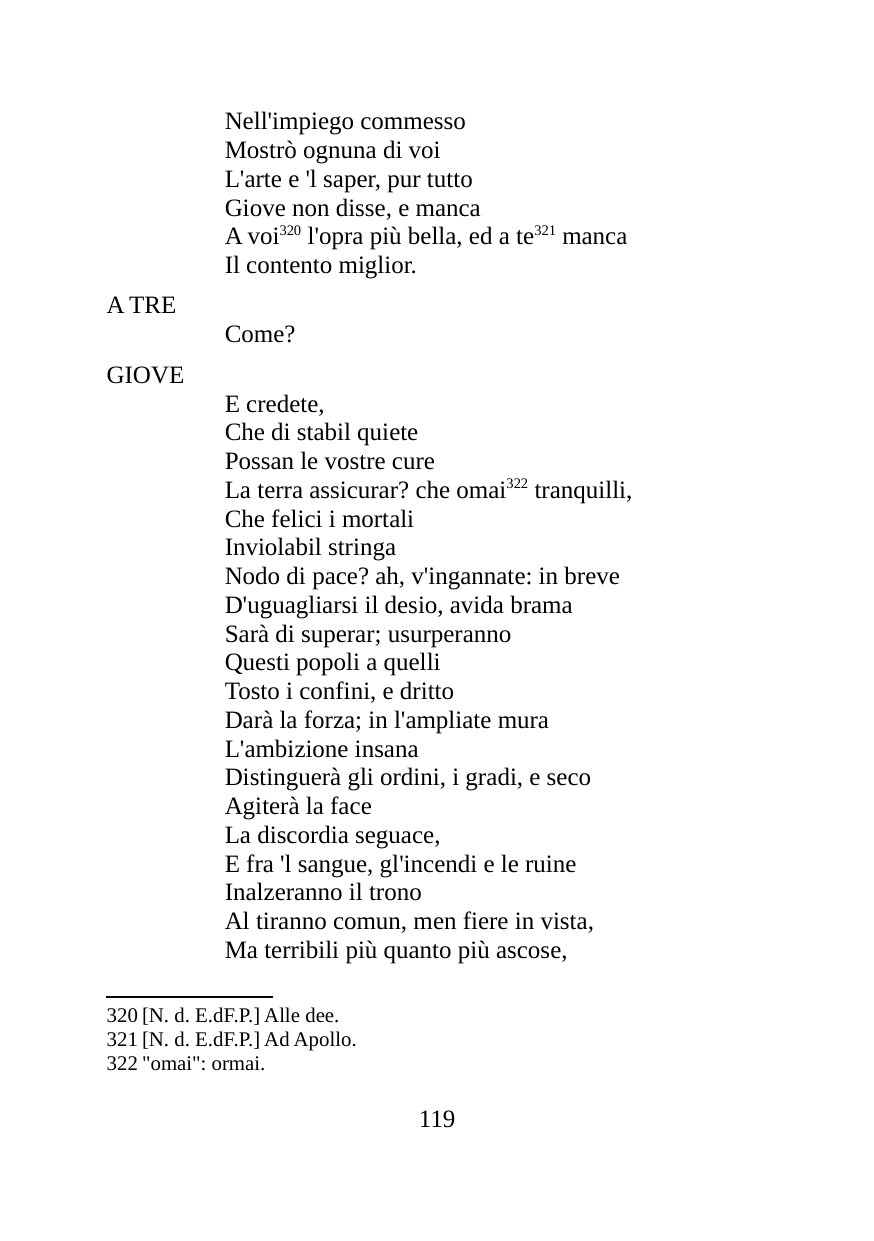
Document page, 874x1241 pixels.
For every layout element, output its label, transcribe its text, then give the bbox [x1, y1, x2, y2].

text La terra assicurar? che omai tranquilli, [224, 475, 768, 504]
text Nodo di pace? ah, v'ingannate: in breve [224, 561, 768, 590]
text Darà la forza; in l'ampliate mura [224, 705, 768, 734]
text Questi popoli a quelli [224, 647, 768, 676]
text Inviolabil stringa [224, 532, 768, 561]
text Che felici i mortali [224, 504, 768, 532]
text Sarà di superar; usurperanno [224, 619, 768, 647]
text Possan le vostre cure [224, 446, 768, 475]
text La discordia seguace, [224, 820, 768, 849]
text Distinguerà gli ordini, i gradi, e seco [224, 762, 768, 791]
text GIOVE [106, 360, 768, 389]
text Tosto i confini, e dritto [224, 676, 768, 705]
text L'arte e 'l saper, pur tutto [224, 164, 768, 193]
text Mostrò ognuna di voi [224, 135, 768, 164]
text Agiterà la face [224, 791, 768, 820]
text D'uguagliarsi il desio, avida brama [224, 590, 768, 619]
text A voi l'opra più bella, ed a te manca [224, 221, 768, 250]
text [N. d. E.dF.P.] Alle dee. [106, 1003, 768, 1027]
text Il contento miglior. [224, 250, 768, 279]
text E credete, [224, 389, 768, 417]
text Come? [224, 319, 768, 348]
text E fra 'l sangue, gl'incendi e le ruine [224, 849, 768, 877]
text Nell'impiego commesso [224, 106, 768, 135]
text Giove non disse, e manca [224, 193, 768, 221]
text Ma terribili più quanto più ascose, [224, 935, 768, 964]
text Che di stabil quiete [224, 417, 768, 446]
text [N. d. E.dF.P.] Ad Apollo. [106, 1027, 768, 1051]
text Inalzeranno il trono [224, 877, 768, 906]
text L'ambizione insana [224, 734, 768, 762]
text A TRE [106, 291, 768, 319]
text Al tiranno comun, men fiere in vista, [224, 906, 768, 935]
text "omai": ormai. [106, 1051, 768, 1075]
